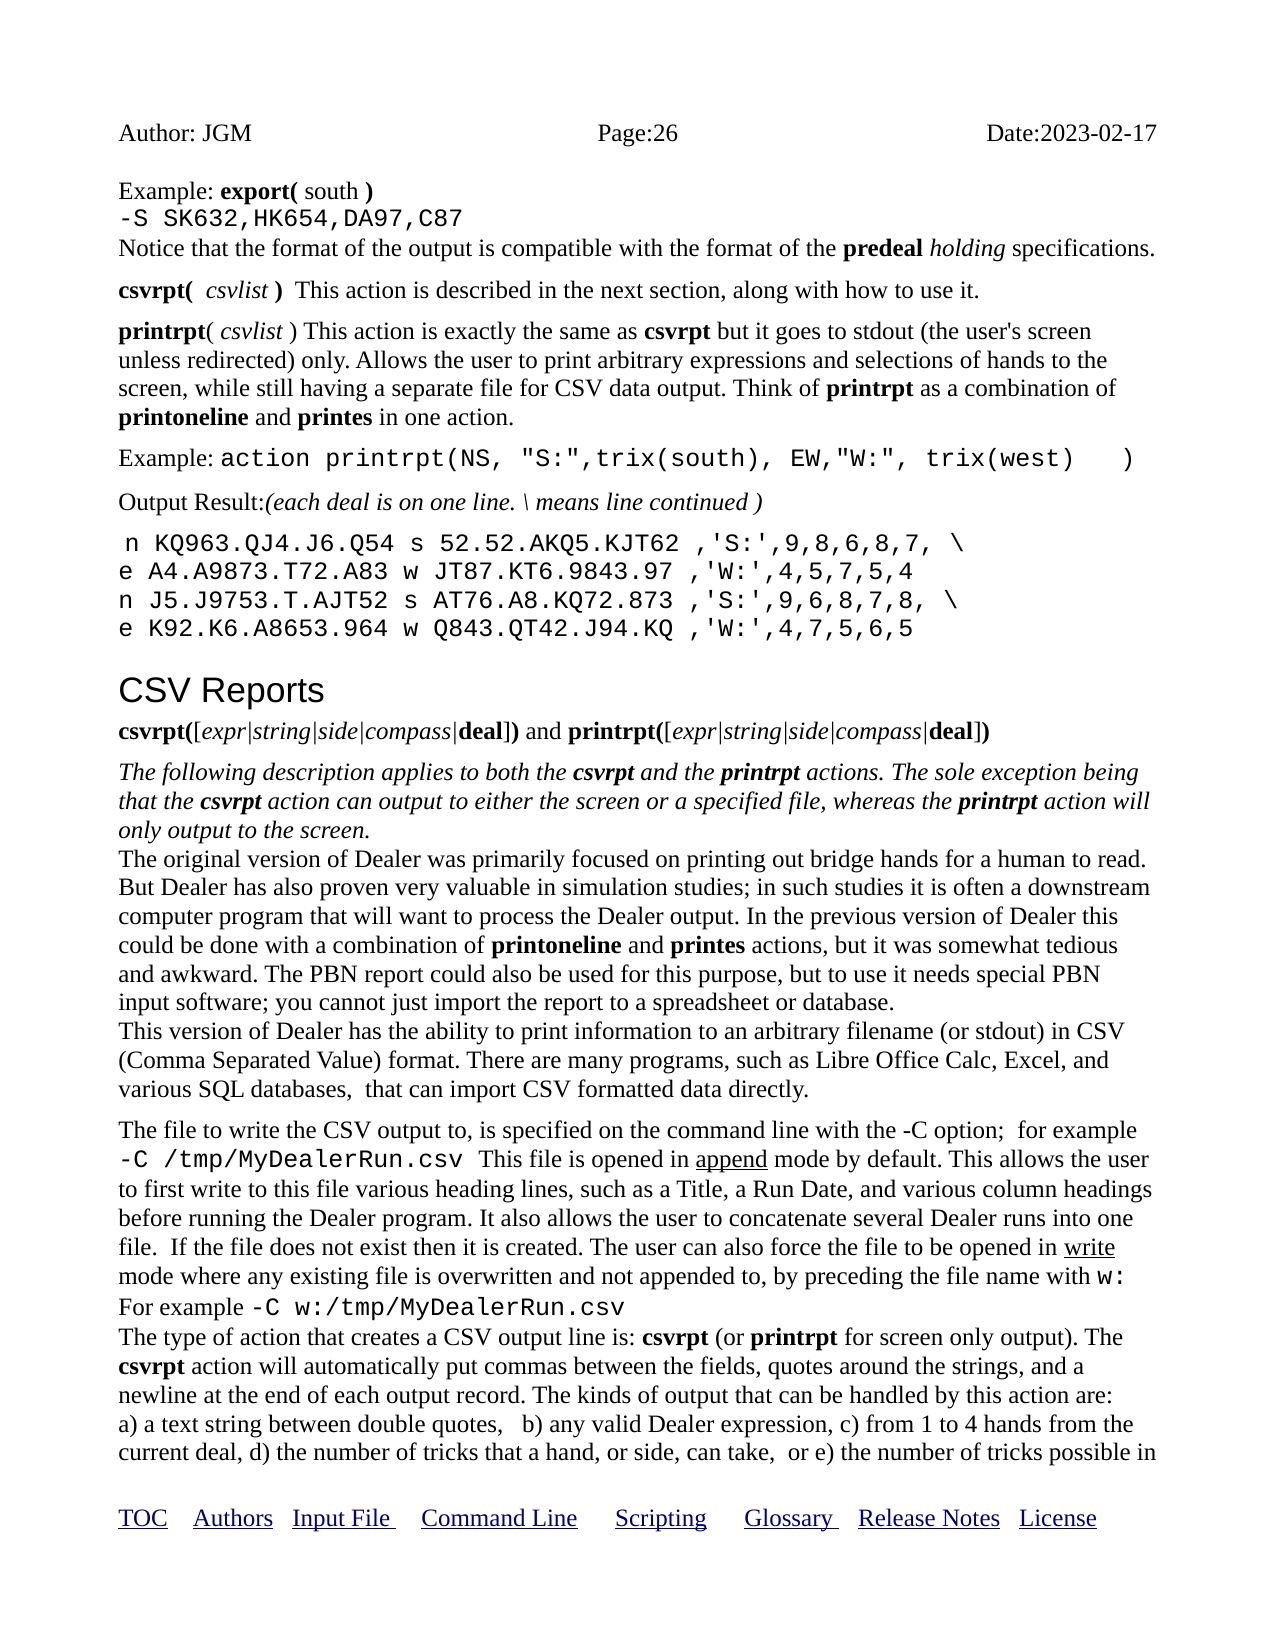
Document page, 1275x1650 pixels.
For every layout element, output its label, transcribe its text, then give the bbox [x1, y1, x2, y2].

text e A4.A9873.T72.A83 w JT87.KT6.9843.97 ,'W:',4,5,7,5,4 [118, 559, 1157, 587]
text This version of Dealer has the ability to print information to an arbitrary filename (or stdout) in CSV (Comma Separated Value) format. There are many programs, such as Libre Office Calc, Excel, and various SQL databases, that can import CSV formatted data directly. [118, 1016, 1157, 1102]
text Notice that the format of the output is compatible with the format of the predeal holding specifications. [118, 233, 1157, 262]
subtitle CSV Reports [118, 669, 1157, 710]
text Example: export( south ) [118, 176, 1157, 205]
text n J5.J9753.T.AJT52 s AT76.A8.KQ72.873 ,'S:',9,6,8,7,8, \ [118, 587, 1157, 616]
text csvrpt( csvlist ) This action is described in the next section, along with how to use it. [118, 275, 1157, 303]
text a) a text string between double quotes, b) any valid Dealer expression, c) from 1 to 4 hands from the current deal, d) the number of tricks that a hand, or side, can take, or e) the number of tricks possible in [118, 1409, 1157, 1466]
text -S SK632,HK654,DA97,C87 [118, 205, 1157, 233]
text n KQ963.QJ4.J6.Q54 s 52.52.AKQ5.KJT62 ,'S:',9,8,6,8,7, \ [118, 528, 1157, 559]
text csvrpt([expr|string|side|compass|deal]) and printrpt([expr|string|side|compass|deal]) [118, 716, 1157, 745]
text Example: action printrpt(NS, "S:",trix(south), EW,"W:", trix(west) ) [118, 443, 1157, 474]
text e K92.K6.A8653.964 w Q843.QT42.J94.KQ ,'W:',4,7,5,6,5 [118, 616, 1157, 644]
text Output Result:(each deal is on one line. \ means line continued ) [118, 487, 1157, 516]
text printrpt( csvlist ) This action is exactly the same as csvrpt but it goes to stdout (the user's screen unless redirected) only. Allows the user to print arbitrary expressions and selections of hands to the screen, while still having a separate file for CSV data output. Think of printrpt as a combination of printoneline and printes in one action. [118, 316, 1157, 431]
text The file to write the CSV output to, is specified on the command line with the -C option; for example -C /tmp/MyDealerRun.csv This file is opened in append mode by default. This allows the user to first write to this file various heading lines, such as a Title, a Run Date, and various column headings before running the Dealer program. It also allows the user to concatenate several Dealer runs into one file. If the file does not exist then it is created. The user can also force the file to be opened in write mode where any existing file is overwritten and not appended to, by preceding the file name with w: For example -C w:/tmp/MyDealerRun.csv [118, 1115, 1157, 1322]
text The original version of Dealer was primarily focused on printing out bridge hands for a human to read. But Dealer has also proven very valuable in simulation studies; in such studies it is often a downstream computer program that will want to process the Dealer output. In the previous version of Dealer this could be done with a combination of printoneline and printes actions, but it was somewhat tedious and awkward. The PBN report could also be used for this purpose, but to use it needs special PBN input software; you cannot just import the report to a spreadsheet or database. [118, 844, 1157, 1016]
text The following description applies to both the csvrpt and the printrpt actions. The sole exception being that the csvrpt action can output to either the screen or a specified file, whereas the printrpt action will only output to the screen. [118, 757, 1157, 844]
text The type of action that creates a CSV output line is: csvrpt (or printrpt for screen only output). The csvrpt action will automatically put commas between the fields, quotes around the strings, and a newline at the end of each output record. The kinds of output that can be handled by this action are: [118, 1322, 1157, 1409]
